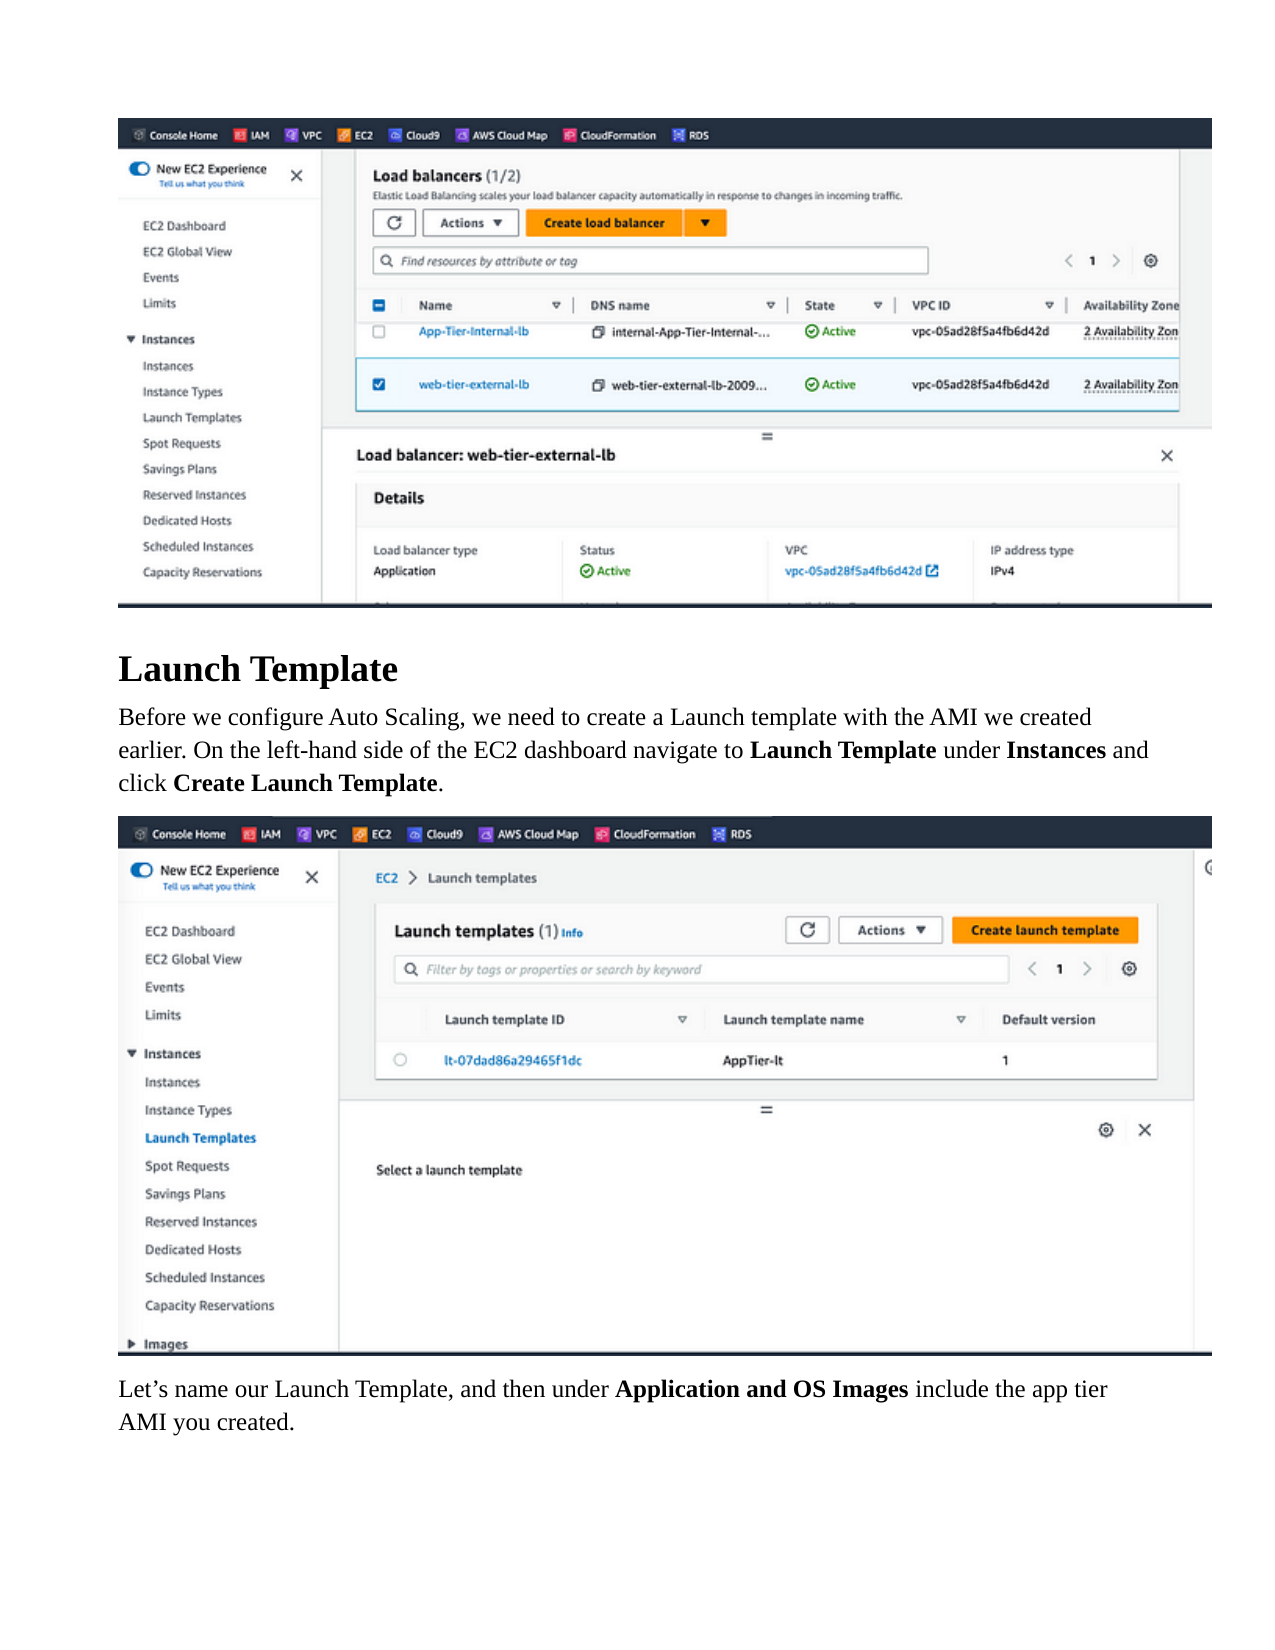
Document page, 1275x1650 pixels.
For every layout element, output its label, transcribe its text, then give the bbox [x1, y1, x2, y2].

text Let’s name our Launch Template, and then under Application and OS Images include the app tier AMI you created. [118, 1374, 1157, 1436]
picture [118, 816, 1212, 1356]
picture [118, 118, 1212, 608]
text Before we configure Auto Scaling, we need to create a Launch template with the AMI we created earlier. On the left-hand side of the EC2 dashboard navigate to Launch Template under Instances and click Create Launch Template. [118, 702, 1157, 797]
subtitle Launch Template [118, 647, 1157, 690]
